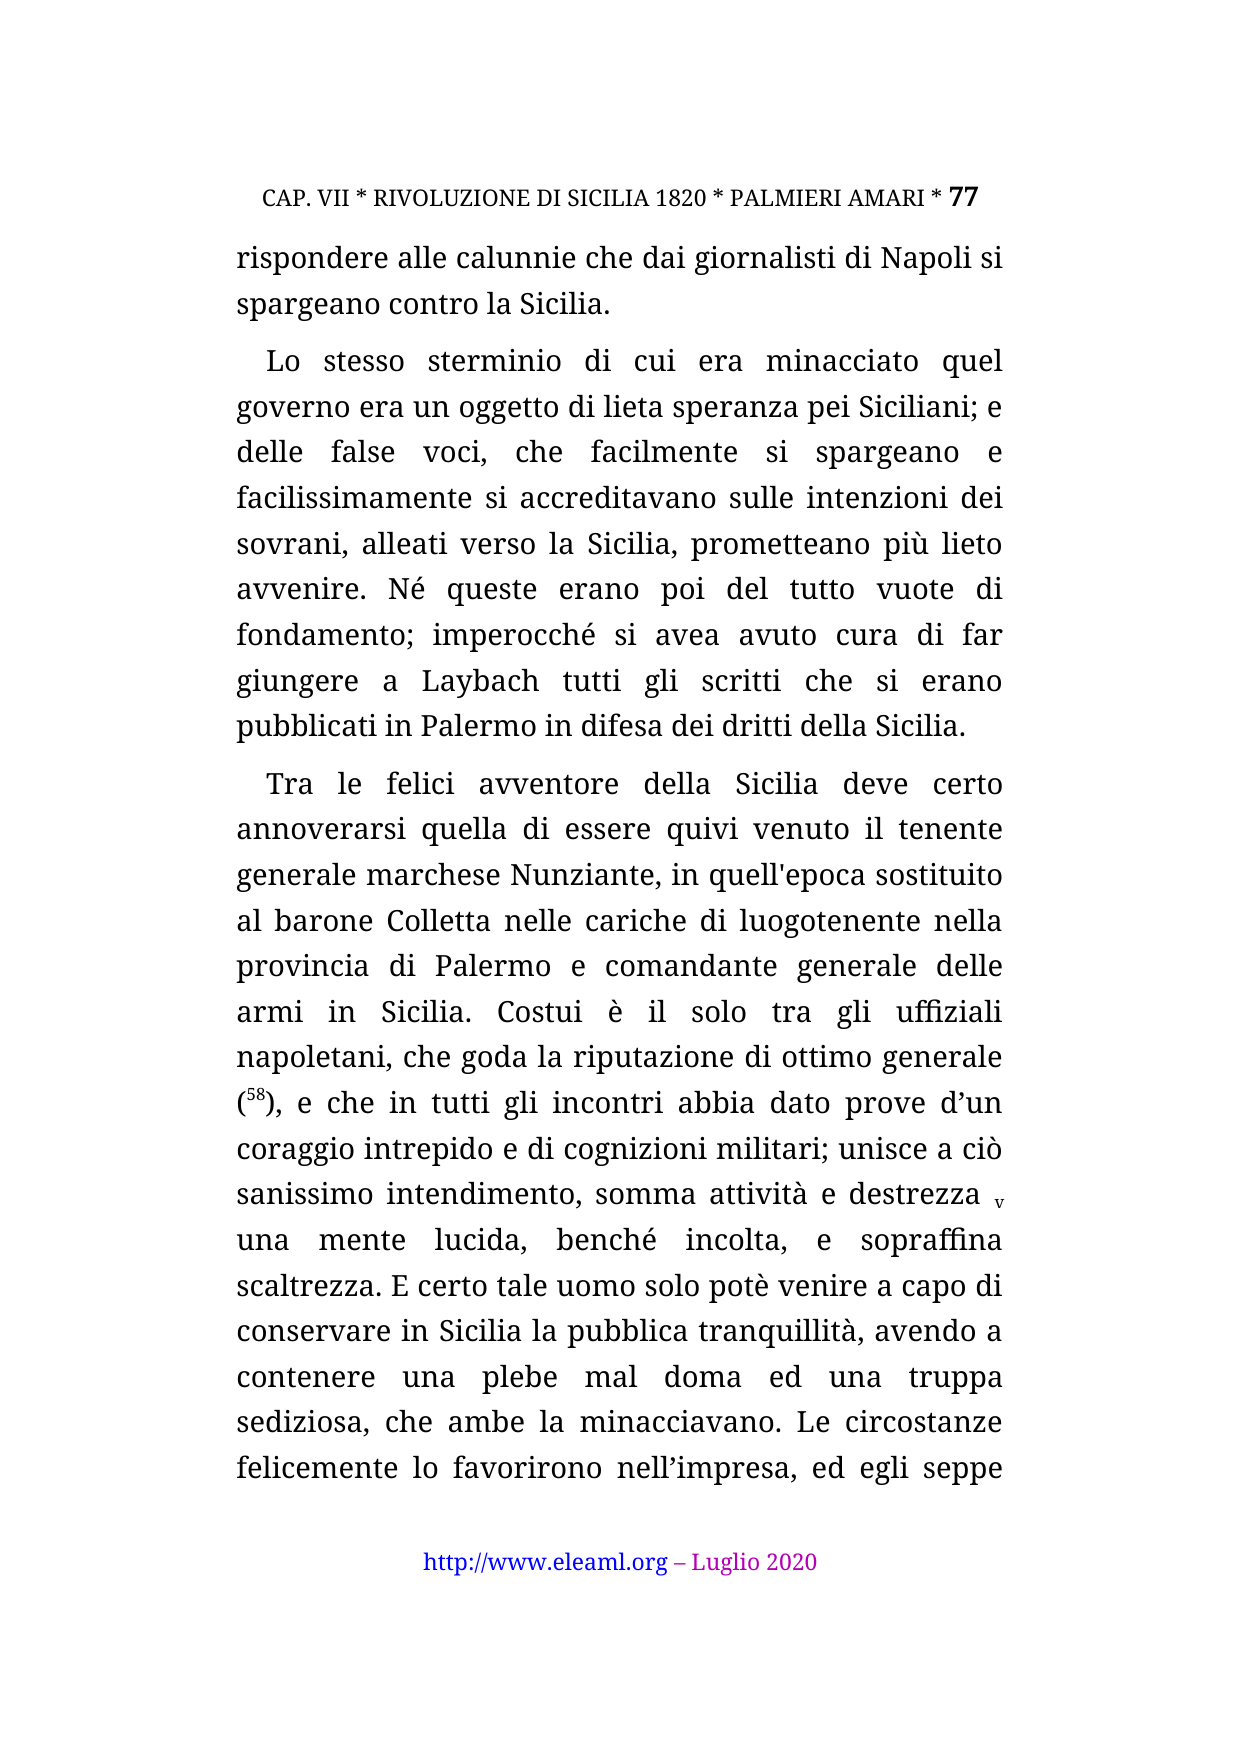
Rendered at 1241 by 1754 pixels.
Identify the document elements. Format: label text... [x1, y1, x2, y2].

text Lo stesso sterminio di cui era minacciato quel governo era un oggetto di lieta speranza pei Siciliani; e delle false voci, che facilmente si spargeano e facilissimamente si accreditavano sulle intenzioni dei sovrani, alleati verso la Sicilia, prometteano più lieto avvenire. Né queste erano poi del tutto vuote di fondamento; imperocché si avea avuto cura di far giungere a Laybach tutti gli scritti che si erano pubblicati in Palermo in difesa dei dritti della Sicilia. [236, 341, 1004, 745]
text Tra le felici avventore della Sicilia deve certo annoverarsi quella di essere quivi venuto il tenente generale marchese Nunziante, in quell'epoca sostituito al barone Colletta nelle cariche di luogotenente nella provincia di Palermo e comandante generale delle armi in Sicilia. Costui è il solo tra gli uffiziali napoletani, che goda la riputazione di ottimo generale (), e che in tutti gli incontri abbia dato prove d’un coraggio intrepido e di cognizioni militari; unisce a ciò sanissimo intendimento, somma attività e destrezza v una mente lucida, benché incolta, e sopraffina scaltrezza. E certo tale uomo solo potè venire a capo di conservare in Sicilia la pubblica tranquillità, avendo a contenere una plebe mal doma ed una truppa sediziosa, che ambe la minacciavano. Le circostanze felicemente lo favorirono nell’impresa, ed egli seppe [236, 763, 1004, 1487]
text rispondere alle calunnie che dai giornalisti di Napoli si spargeano contro la Sicilia. [236, 237, 1004, 323]
